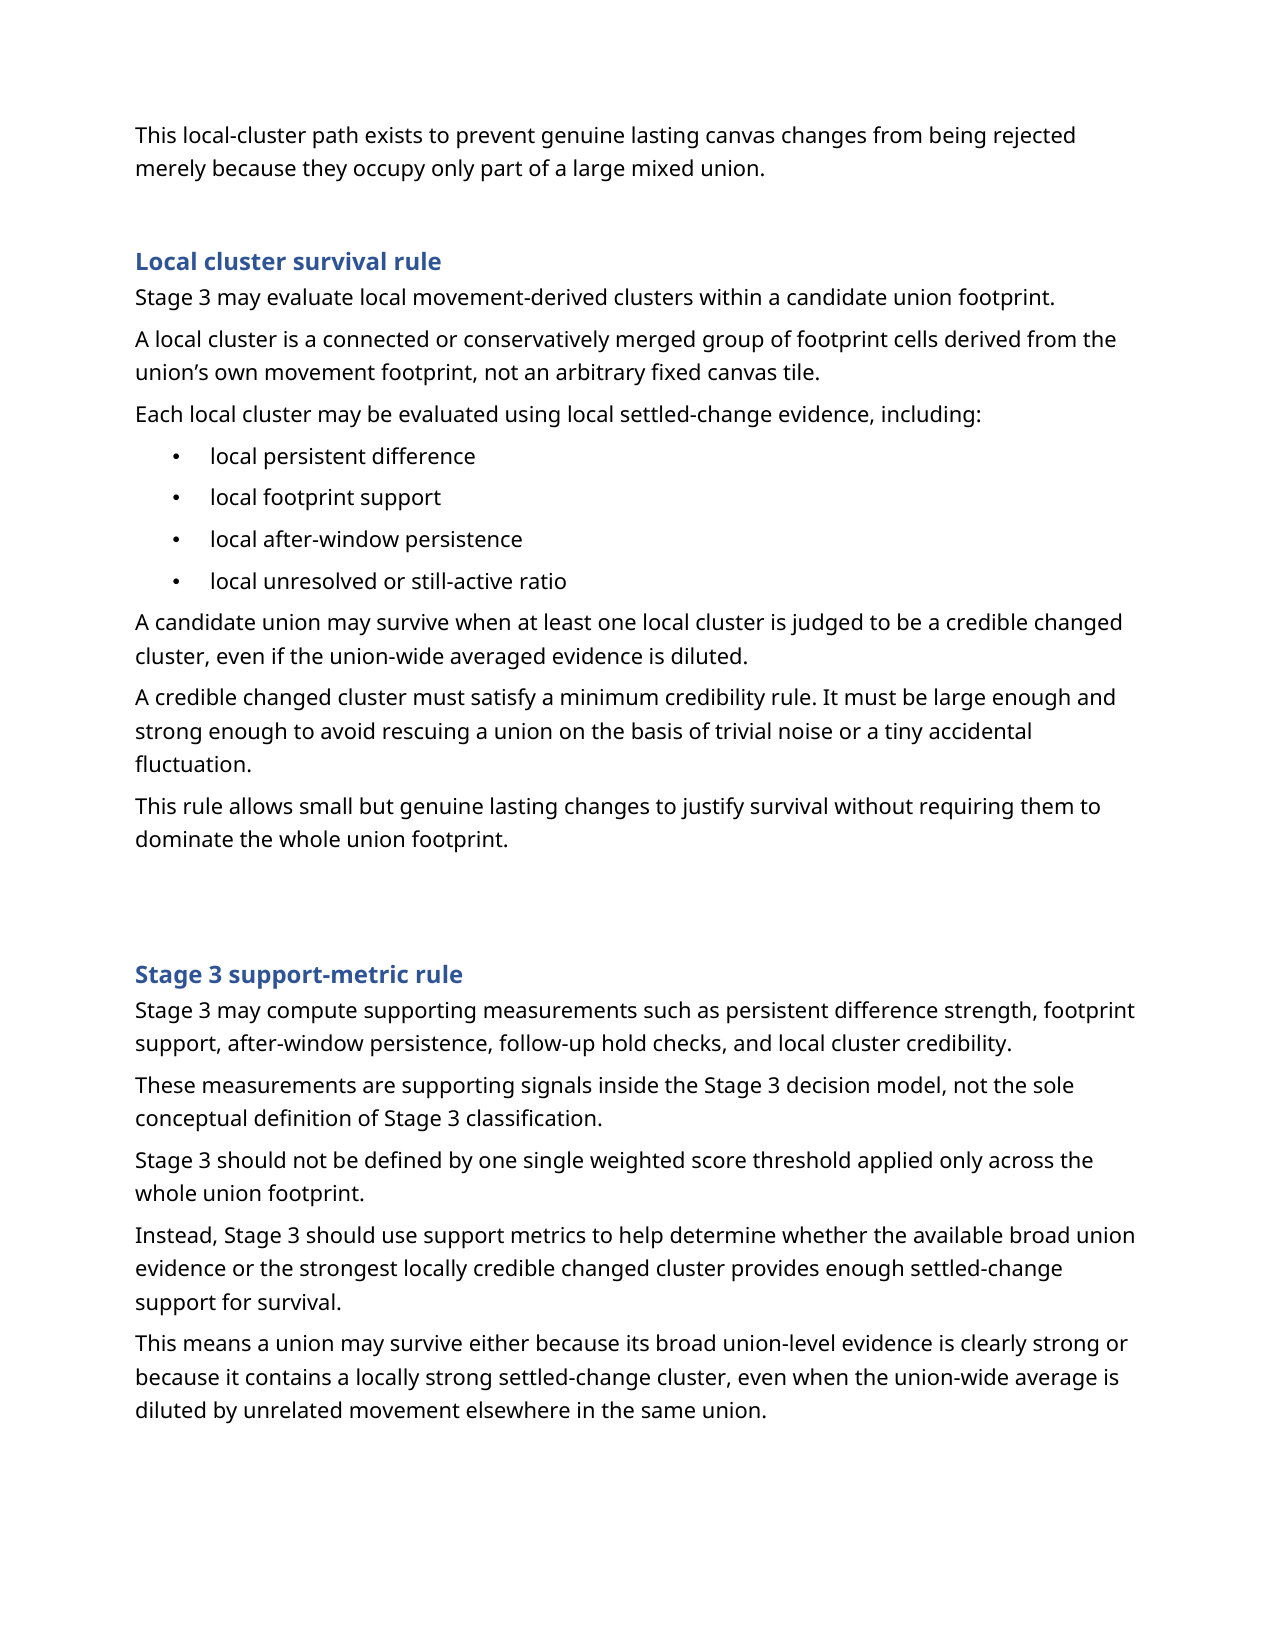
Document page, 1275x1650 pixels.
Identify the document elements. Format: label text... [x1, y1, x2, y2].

list local persistent difference [172, 441, 1140, 471]
text This local-cluster path exists to prevent genuine lasting canvas changes from being rejected merely because they occupy only part of a large mixed union. [135, 120, 1140, 183]
text Stage 3 should not be defined by one single weighted score threshold applied only across the whole union footprint. [135, 1145, 1140, 1208]
list local footprint support [172, 482, 1140, 512]
text Stage 3 may evaluate local movement-derived clusters within a candidate union footprint. [135, 282, 1140, 312]
subtitle Stage 3 support-metric rule [135, 957, 1140, 990]
text Each local cluster may be evaluated using local settled-change evidence, including: [135, 399, 1140, 429]
text A local cluster is a connected or conservatively merged group of footprint cells derived from the union’s own movement footprint, not an arbitrary fixed canvas tile. [135, 324, 1140, 387]
text These measurements are supporting signals inside the Stage 3 decision model, not the sole conceptual definition of Stage 3 classification. [135, 1070, 1140, 1133]
list local unresolved or still-active ratio [172, 566, 1140, 596]
text Instead, Stage 3 should use support metrics to help determine whether the available broad union evidence or the strongest locally credible changed cluster provides enough settled-change support for survival. [135, 1220, 1140, 1316]
text This means a union may survive either because its broad union-level evidence is clearly strong or because it contains a locally strong settled-change cluster, even when the union-wide average is diluted by unrelated movement elsewhere in the same union. [135, 1328, 1140, 1424]
list local after-window persistence [172, 524, 1140, 554]
text This rule allows small but genuine lasting changes to justify survival without requiring them to dominate the whole union footprint. [135, 791, 1140, 854]
text A credible changed cluster must satisfy a minimum credibility rule. It must be large enough and strong enough to avoid rescuing a union on the basis of trivial noise or a tiny accidental fluctuation. [135, 682, 1140, 779]
subtitle Local cluster survival rule [135, 245, 1140, 278]
text Stage 3 may compute supporting measurements such as persistent difference strength, footprint support, after-window persistence, follow-up hold checks, and local cluster credibility. [135, 995, 1140, 1058]
text A candidate union may survive when at least one local cluster is judged to be a credible changed cluster, even if the union-wide averaged evidence is diluted. [135, 607, 1140, 671]
